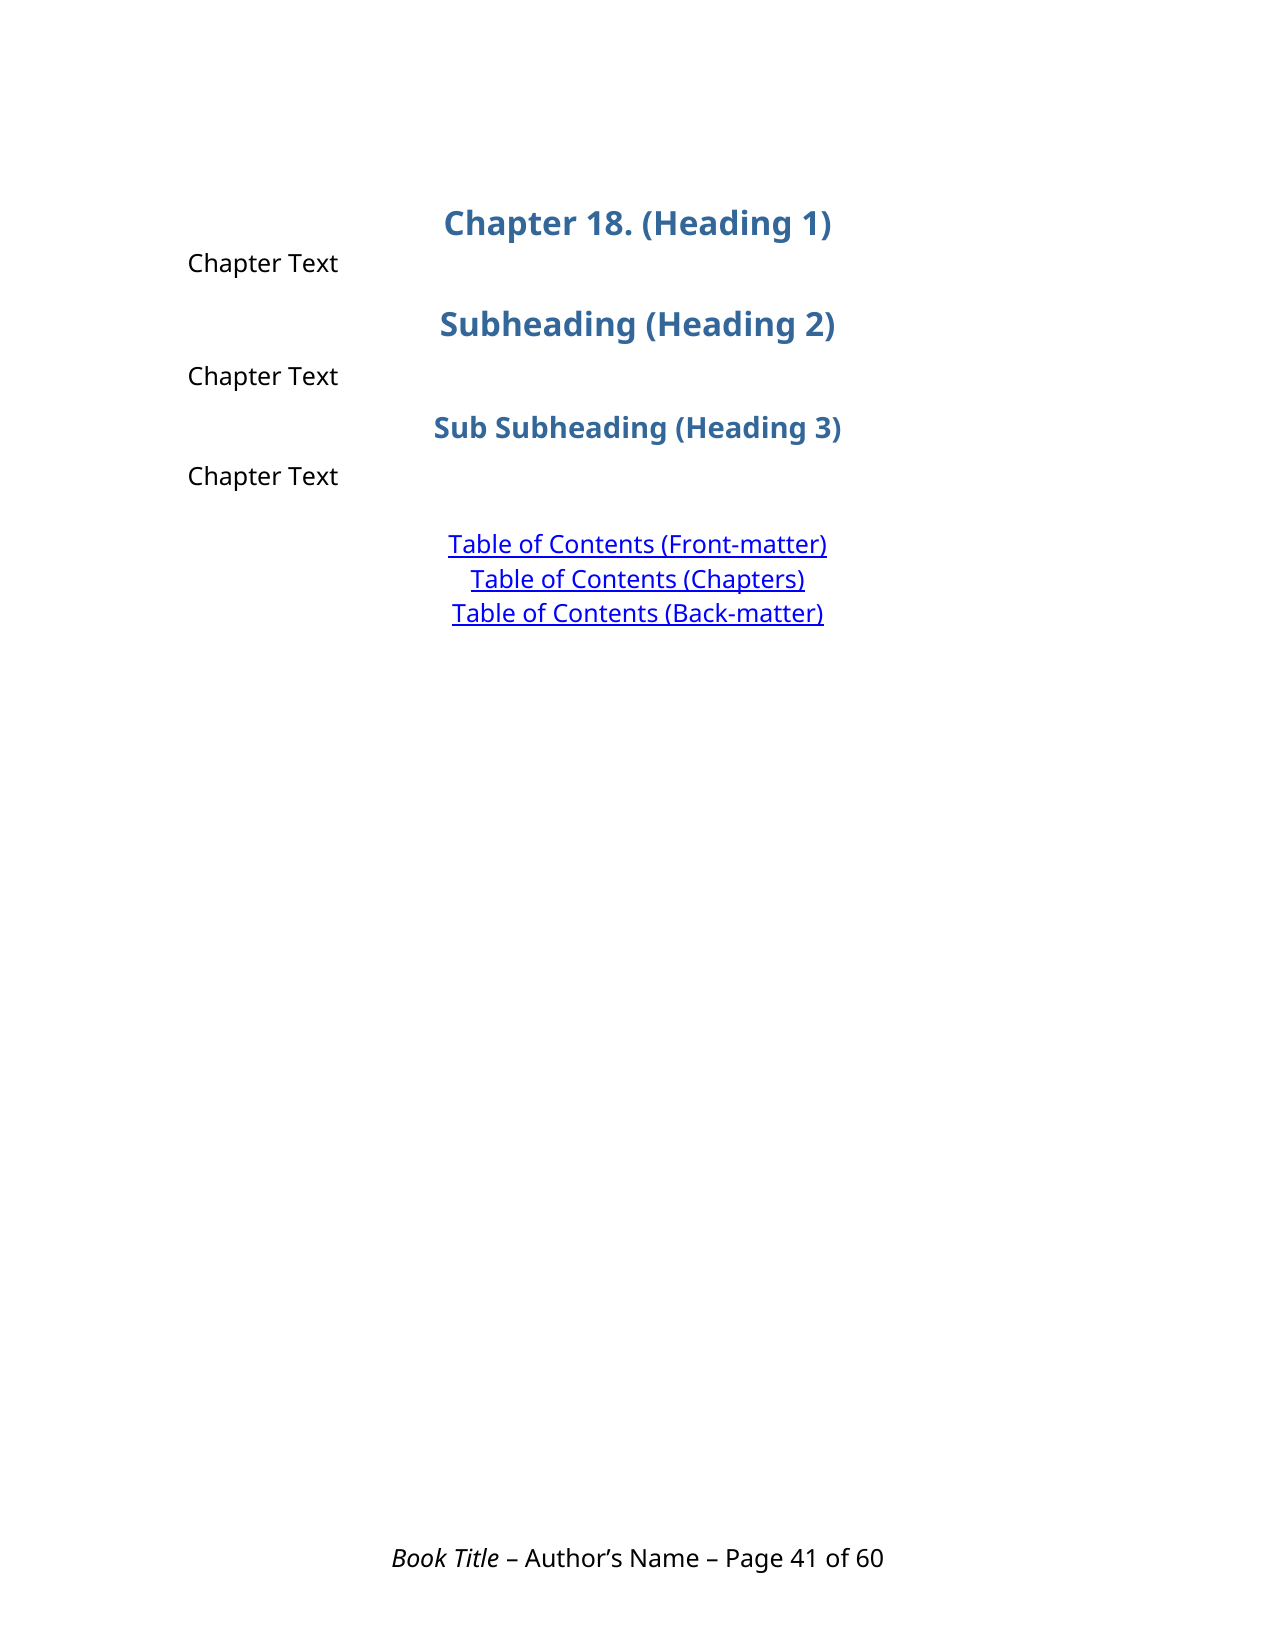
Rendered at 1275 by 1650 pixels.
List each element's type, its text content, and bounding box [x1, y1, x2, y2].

text Table of Contents (Back-matter) [187, 595, 1087, 629]
text Chapter Text [187, 358, 1087, 392]
subtitle Subheading (Heading 2) [187, 300, 1087, 346]
text Table of Contents (Chapters) [187, 561, 1087, 595]
subtitle Sub Subheading (Heading 3) [187, 407, 1087, 447]
text Chapter Text [187, 459, 1087, 493]
text Chapter Text [187, 245, 1087, 279]
text Table of Contents (Front-matter) [187, 527, 1087, 561]
subtitle Chapter 18. (Heading 1) [187, 200, 1087, 245]
